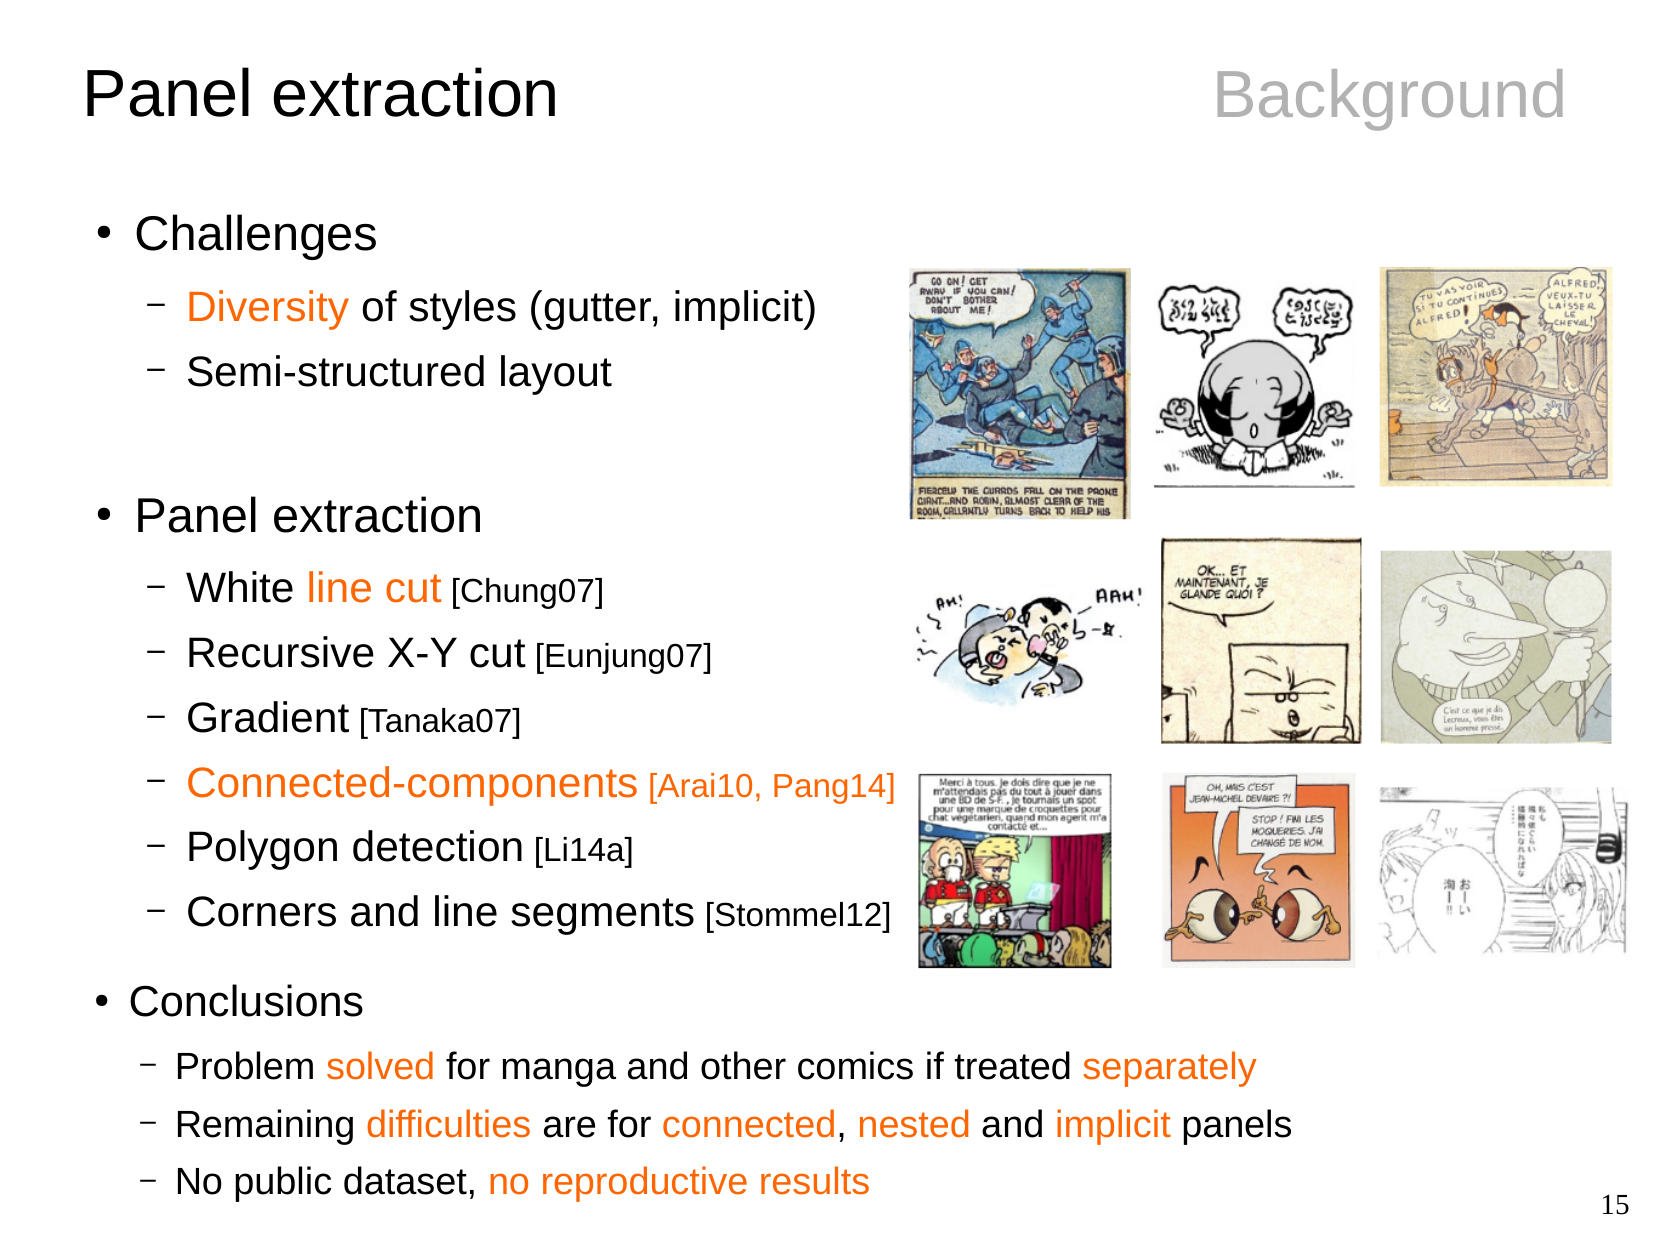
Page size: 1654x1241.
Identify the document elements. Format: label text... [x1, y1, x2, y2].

picture [909, 267, 1631, 973]
title Panel extraction [82, 47, 1571, 140]
list Challenges Diversity of styles (gutter, implicit) Semi-structured layout Panel extraction White line cut [Chung07] Recursive X-Y cut [Eunjung07] Gradient [Tanaka07] Connected-components [Arai10, Pang14] Polygon detection [Li14a] Corners and line segments [Stommel12] [82, 206, 898, 945]
list Conclusions Problem solved for manga and other comics if treated separately Remaining difficulties are for connected, nested and implicit panels No public dataset, no reproductive results [82, 977, 1583, 1205]
